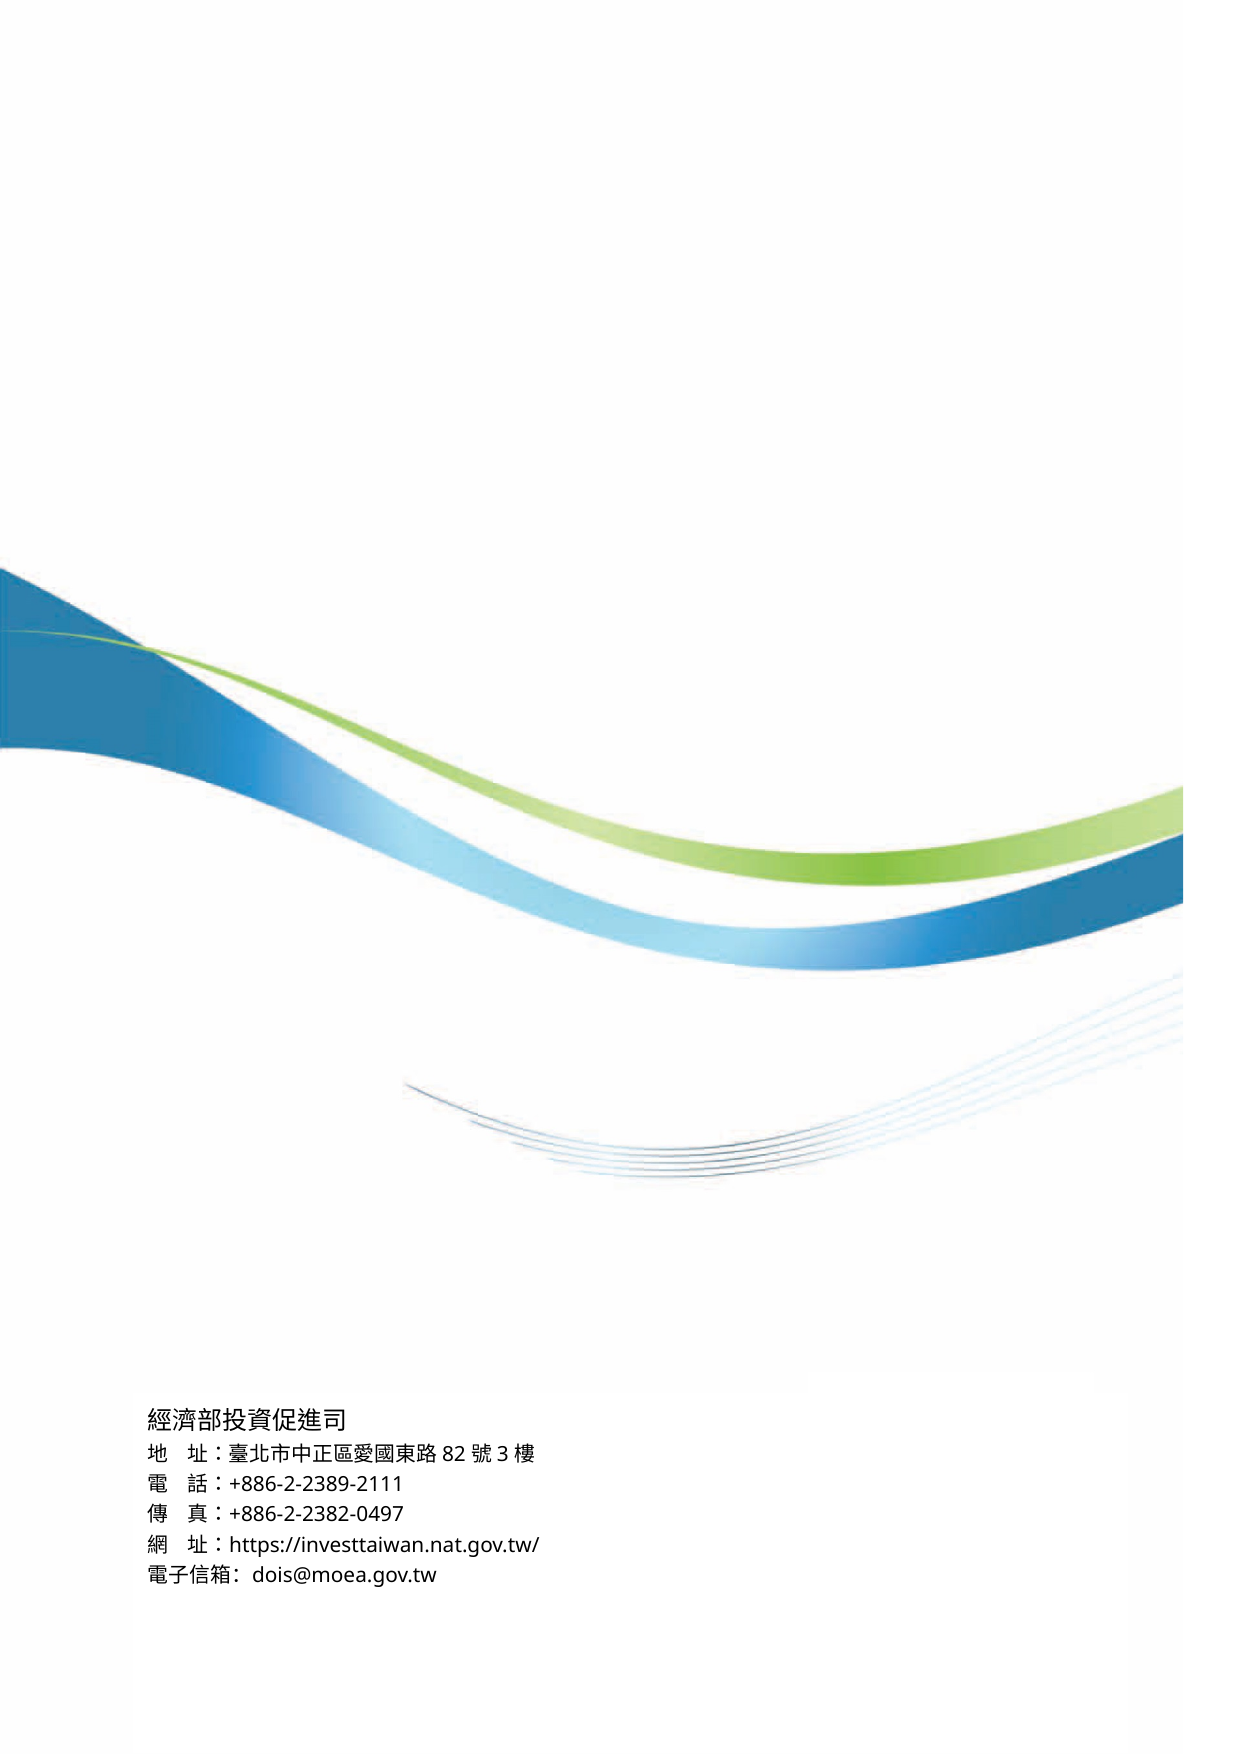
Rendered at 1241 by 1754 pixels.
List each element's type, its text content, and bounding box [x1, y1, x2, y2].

text 傳 真：+886-2-2382-0497 [148, 1498, 1113, 1528]
text 網 址：https://investtaiwan.nat.gov.tw/ [148, 1528, 1113, 1558]
text 電 話：+886-2-2389-2111 [148, 1467, 1113, 1498]
text 電子信箱：dois@moea.gov.tw [148, 1558, 1113, 1589]
text 地 址：臺北市中正區愛國東路 82 號 3 樓 [148, 1437, 1113, 1467]
text 經濟部投資促進司 [148, 1401, 1113, 1437]
picture [0, 0, 1184, 1754]
